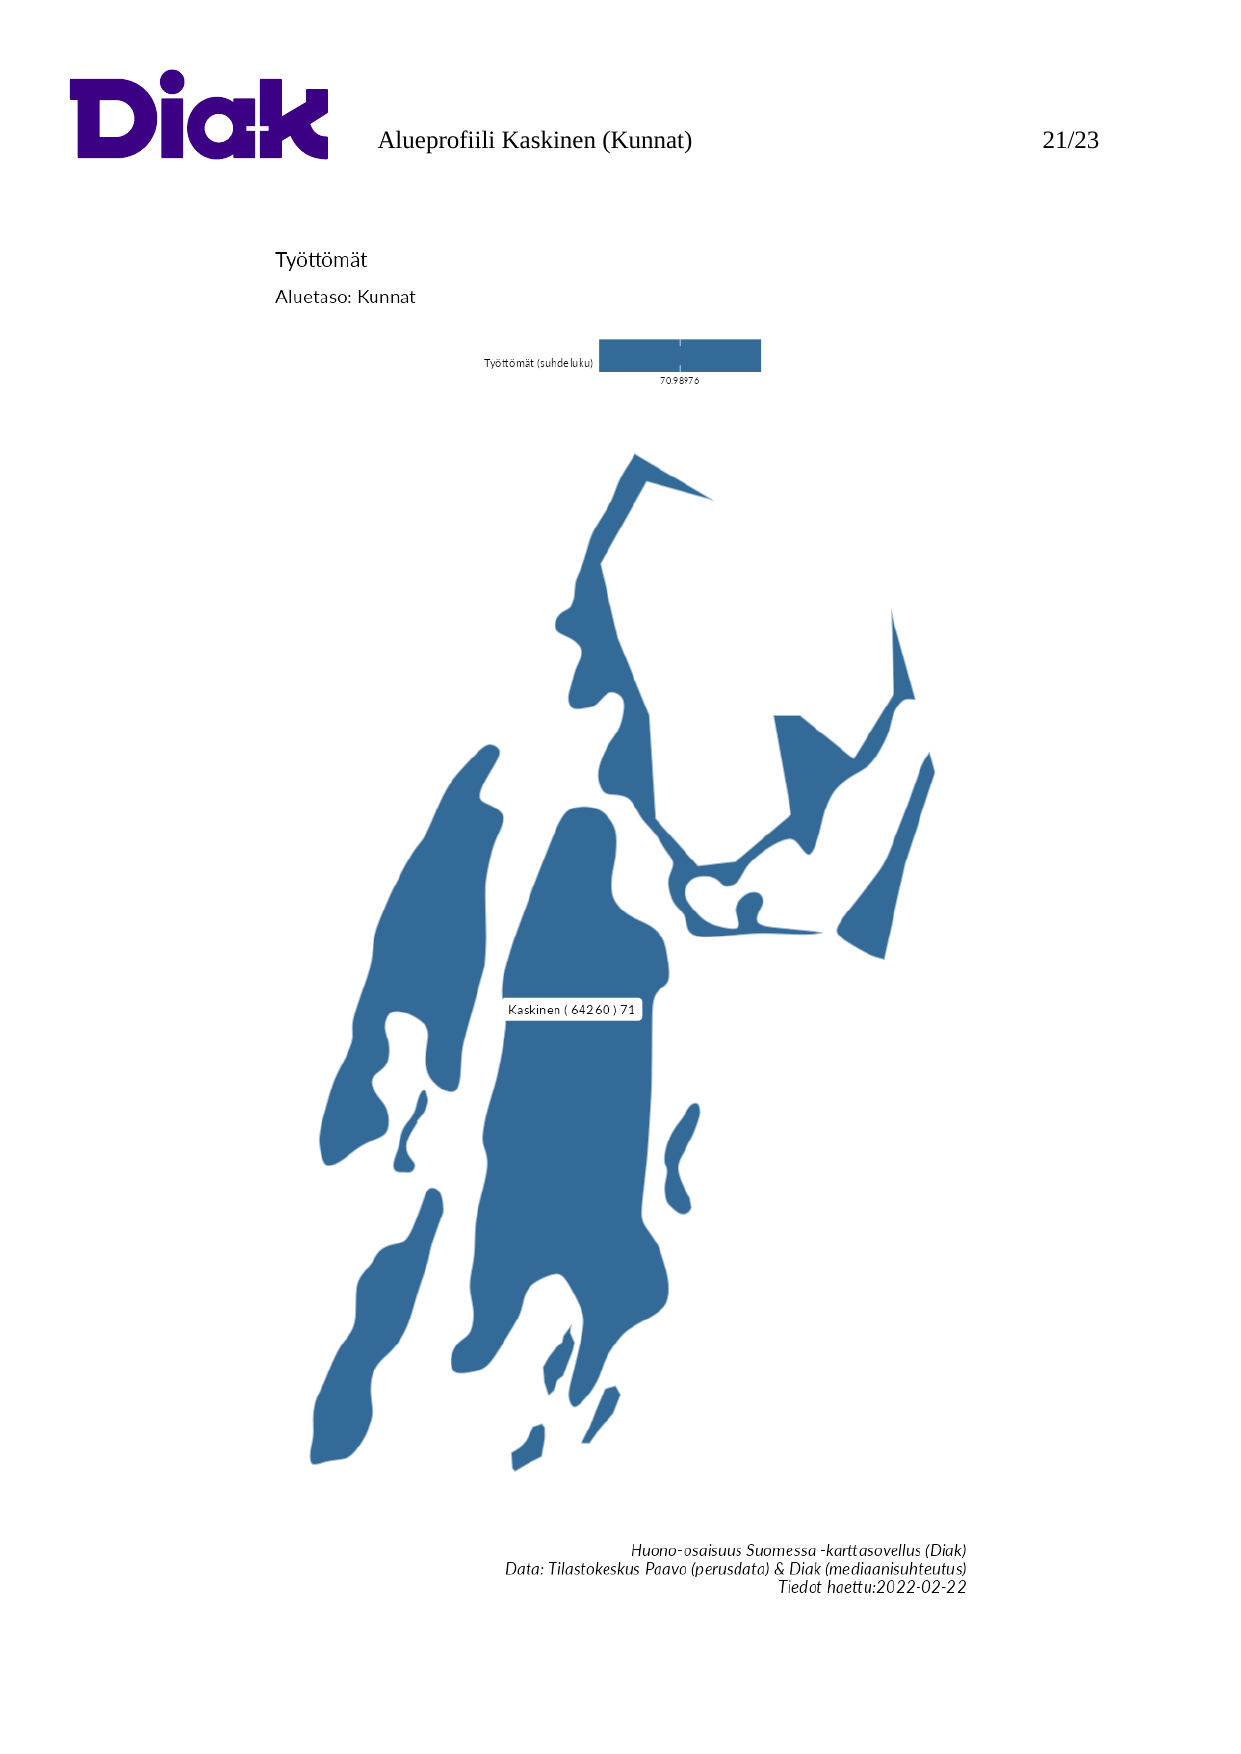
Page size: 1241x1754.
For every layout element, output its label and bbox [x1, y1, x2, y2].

picture [61, 196, 1179, 1651]
